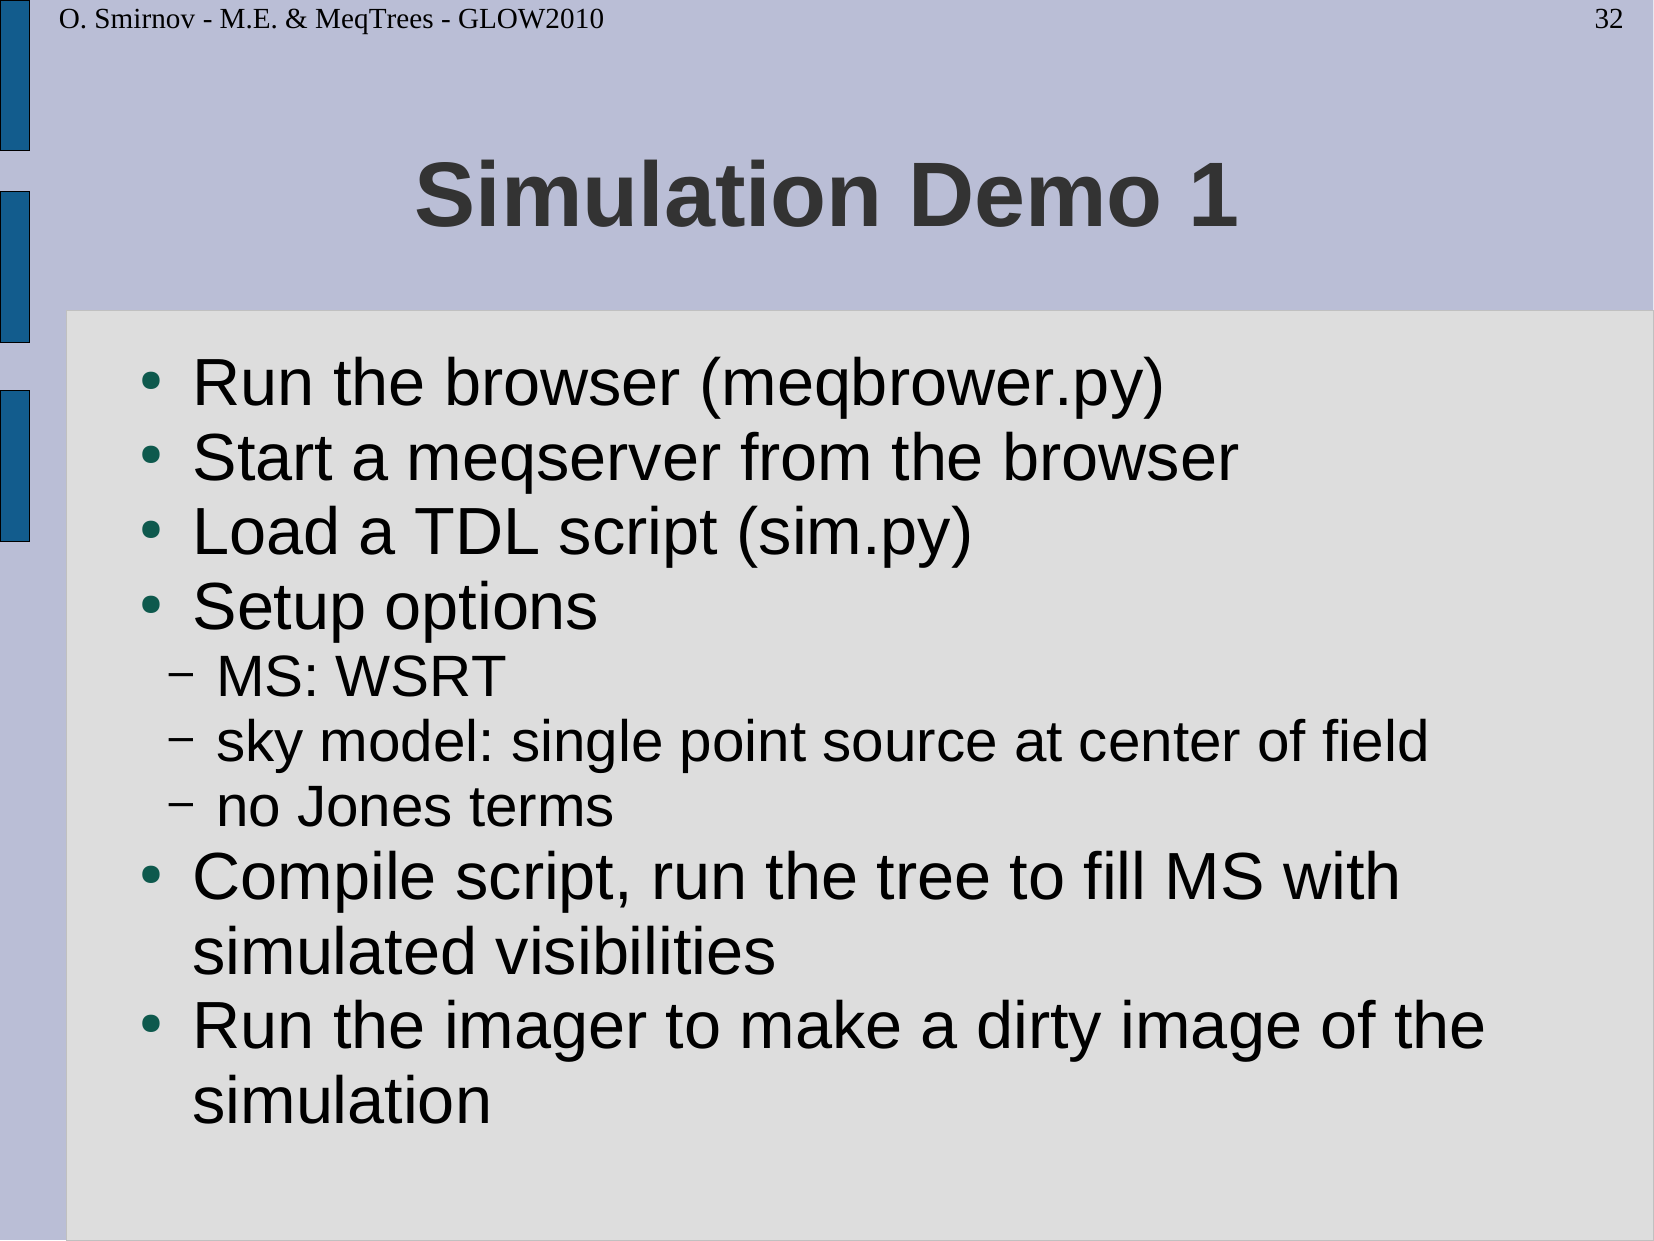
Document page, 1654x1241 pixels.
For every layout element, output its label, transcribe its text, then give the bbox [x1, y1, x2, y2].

list Run the browser (meqbrower.py) Start a meqserver from the browser Load a TDL script (sim.py) Setup options MS: WSRT sky model: single point source at center of field no Jones terms Compile script, run the tree to fill MS with simulated visibilities Run the imager to make a dirty image of the simulation [121, 344, 1534, 1149]
title Simulation Demo 1 [121, 91, 1534, 299]
